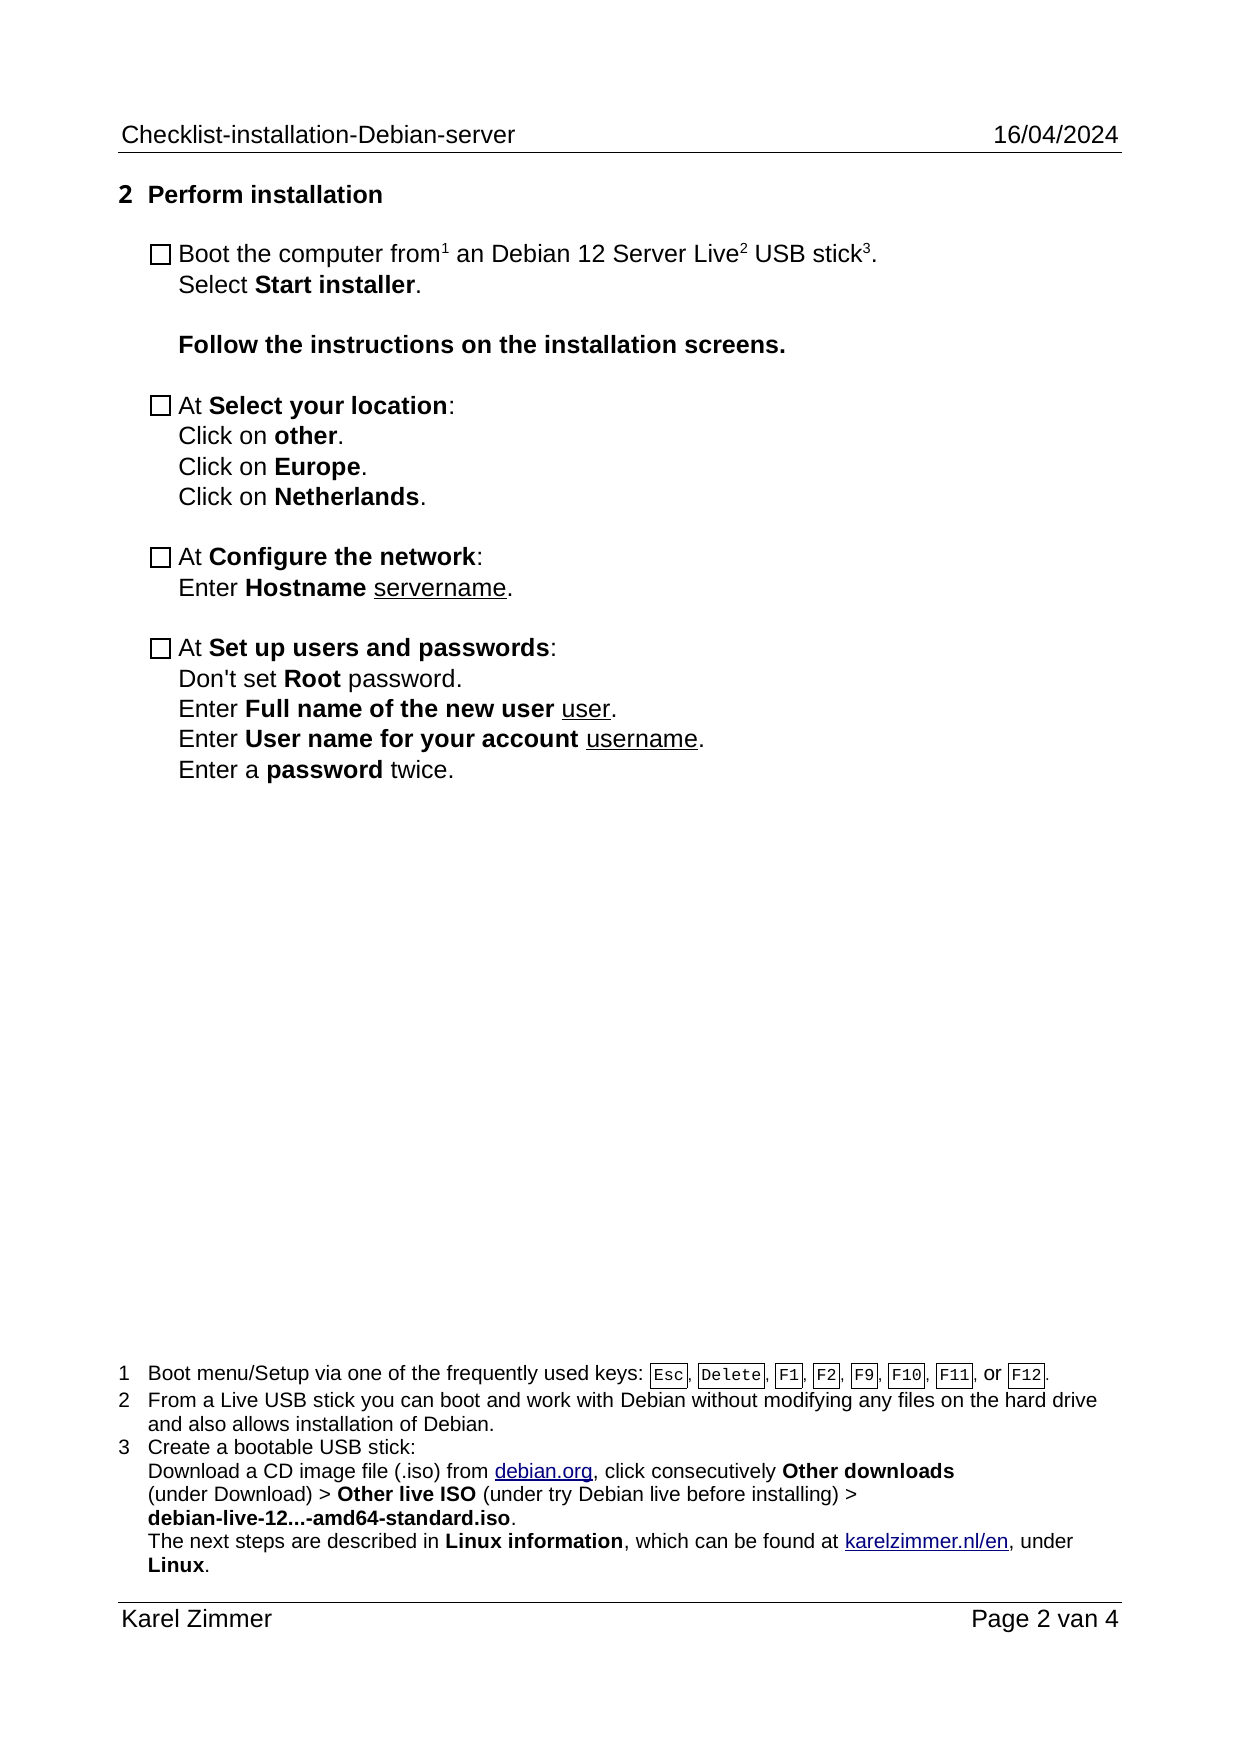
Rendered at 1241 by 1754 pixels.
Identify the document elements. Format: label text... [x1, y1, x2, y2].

table_cell [142, 633, 177, 663]
table_cell [142, 694, 177, 724]
table_cell [124, 421, 142, 451]
table_cell [124, 451, 142, 482]
table_cell [177, 603, 1122, 633]
table_cell [142, 724, 177, 754]
table_cell [124, 300, 142, 330]
table_cell [142, 330, 177, 360]
table_cell [124, 330, 142, 360]
table_cell Enter a password twice. [177, 754, 1122, 785]
table_cell [124, 754, 142, 785]
table_cell [142, 573, 177, 603]
table_cell Enter Hostname servername. [177, 573, 1122, 603]
table_cell [142, 451, 177, 482]
table_cell [142, 360, 177, 391]
table_cell At Select your location: [177, 391, 1122, 421]
table_cell [142, 754, 177, 785]
table_cell [142, 664, 177, 694]
table_cell Enter User name for your account USERname. [177, 724, 1122, 754]
table_cell Click on Netherlands. [177, 482, 1122, 512]
table_cell Don't set Root password. [177, 664, 1122, 694]
table_cell [124, 360, 142, 391]
table_cell [142, 269, 177, 300]
table_cell [142, 482, 177, 512]
table_cell Enter Full name of the new user USER. [177, 694, 1122, 724]
table_cell [124, 633, 142, 663]
table_header [142, 239, 177, 269]
table_cell [124, 603, 142, 633]
table_cell Click on other. [177, 421, 1122, 451]
table_cell Click on Europe. [177, 451, 1122, 482]
table_cell [177, 512, 1122, 542]
table_cell [124, 269, 142, 300]
table_cell [124, 391, 142, 421]
table_cell [142, 391, 177, 421]
table_cell [124, 694, 142, 724]
table_cell [177, 300, 1122, 330]
table_cell [177, 360, 1122, 391]
table_cell [142, 542, 177, 572]
table_cell [124, 724, 142, 754]
table_header Boot the computer from an Debian 12 Server Live USB stick. [177, 239, 1122, 269]
table_cell [142, 512, 177, 542]
table_cell At Configure the network: [177, 542, 1122, 572]
table_cell [142, 421, 177, 451]
table_cell At Set up users and passwords: [177, 633, 1122, 663]
table_cell Follow the instructions on the installation screens. [177, 330, 1122, 360]
table_cell [124, 482, 142, 512]
table_cell [124, 573, 142, 603]
table_header [124, 239, 142, 269]
table_cell [142, 603, 177, 633]
table_cell [124, 512, 142, 542]
table_cell [142, 300, 177, 330]
list Perform installation [118, 177, 1122, 211]
table_cell [124, 664, 142, 694]
table_cell Select Start installer. [177, 269, 1122, 300]
table_cell [124, 542, 142, 572]
